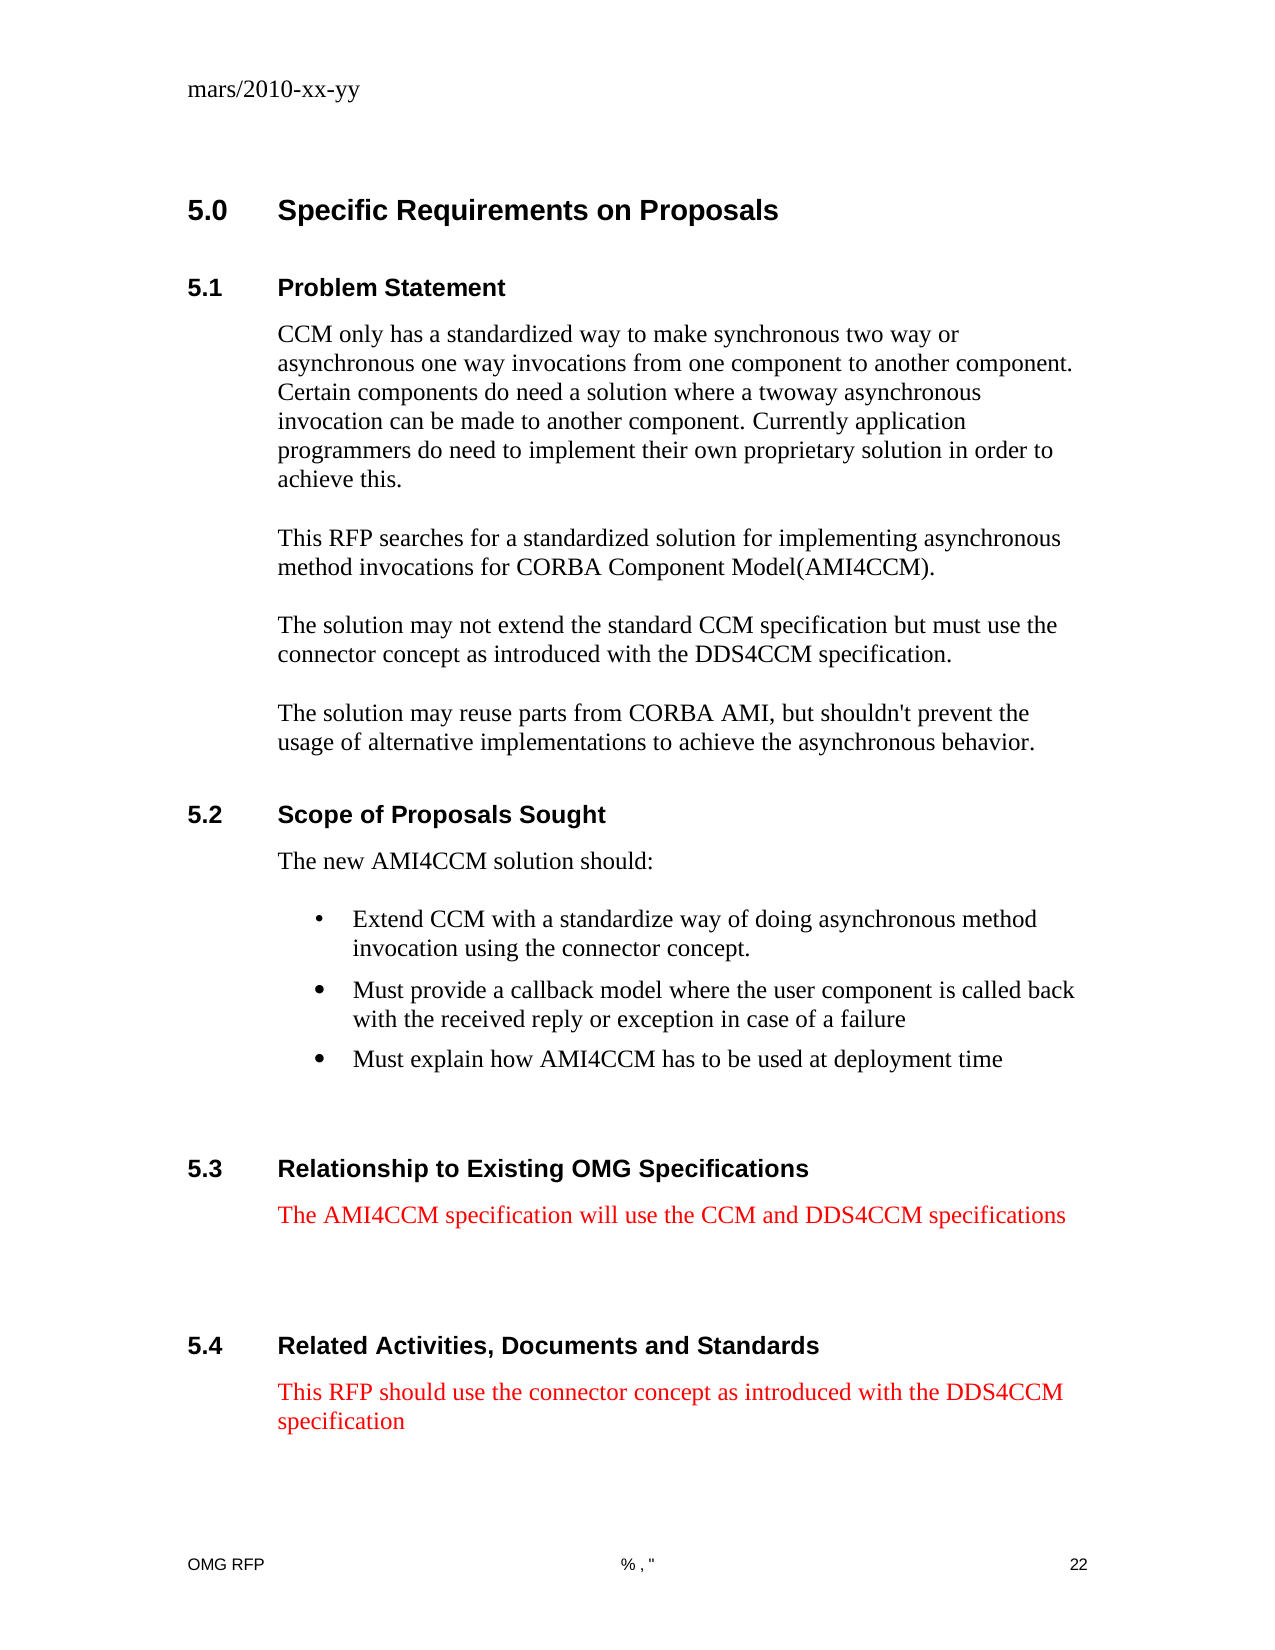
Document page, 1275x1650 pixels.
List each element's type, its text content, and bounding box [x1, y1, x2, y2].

subtitle Specific Requirements on Proposals [187, 194, 1087, 227]
list Must provide a callback model where the user component is called back with the received reply or exception in case of a failure [315, 975, 1087, 1033]
text The solution may reuse parts from CORBA AMI, but shouldn't prevent the usage of alternative implementations to achieve the asynchronous behavior. [277, 698, 1087, 756]
text This RFP searches for a standardized solution for implementing asynchronous method invocations for CORBA Component Model(AMI4CCM). [277, 523, 1087, 581]
subtitle Related Activities, Documents and Standards [187, 1331, 1087, 1360]
subtitle Scope of Proposals Sought [187, 800, 1087, 829]
subtitle Relationship to Existing OMG Specifications [187, 1154, 1087, 1183]
text CCM only has a standardized way to make synchronous two way or asynchronous one way invocations from one component to another component. Certain components do need a solution where a twoway asynchronous invocation can be made to another component. Currently application programmers do need to implement their own proprietary solution in order to achieve this. [277, 319, 1087, 494]
text The new AMI4CCM solution should: [277, 846, 1087, 875]
subtitle Problem Statement [187, 273, 1087, 302]
text The solution may not extend the standard CCM specification but must use the connector concept as introduced with the DDS4CCM specification. [277, 610, 1087, 669]
